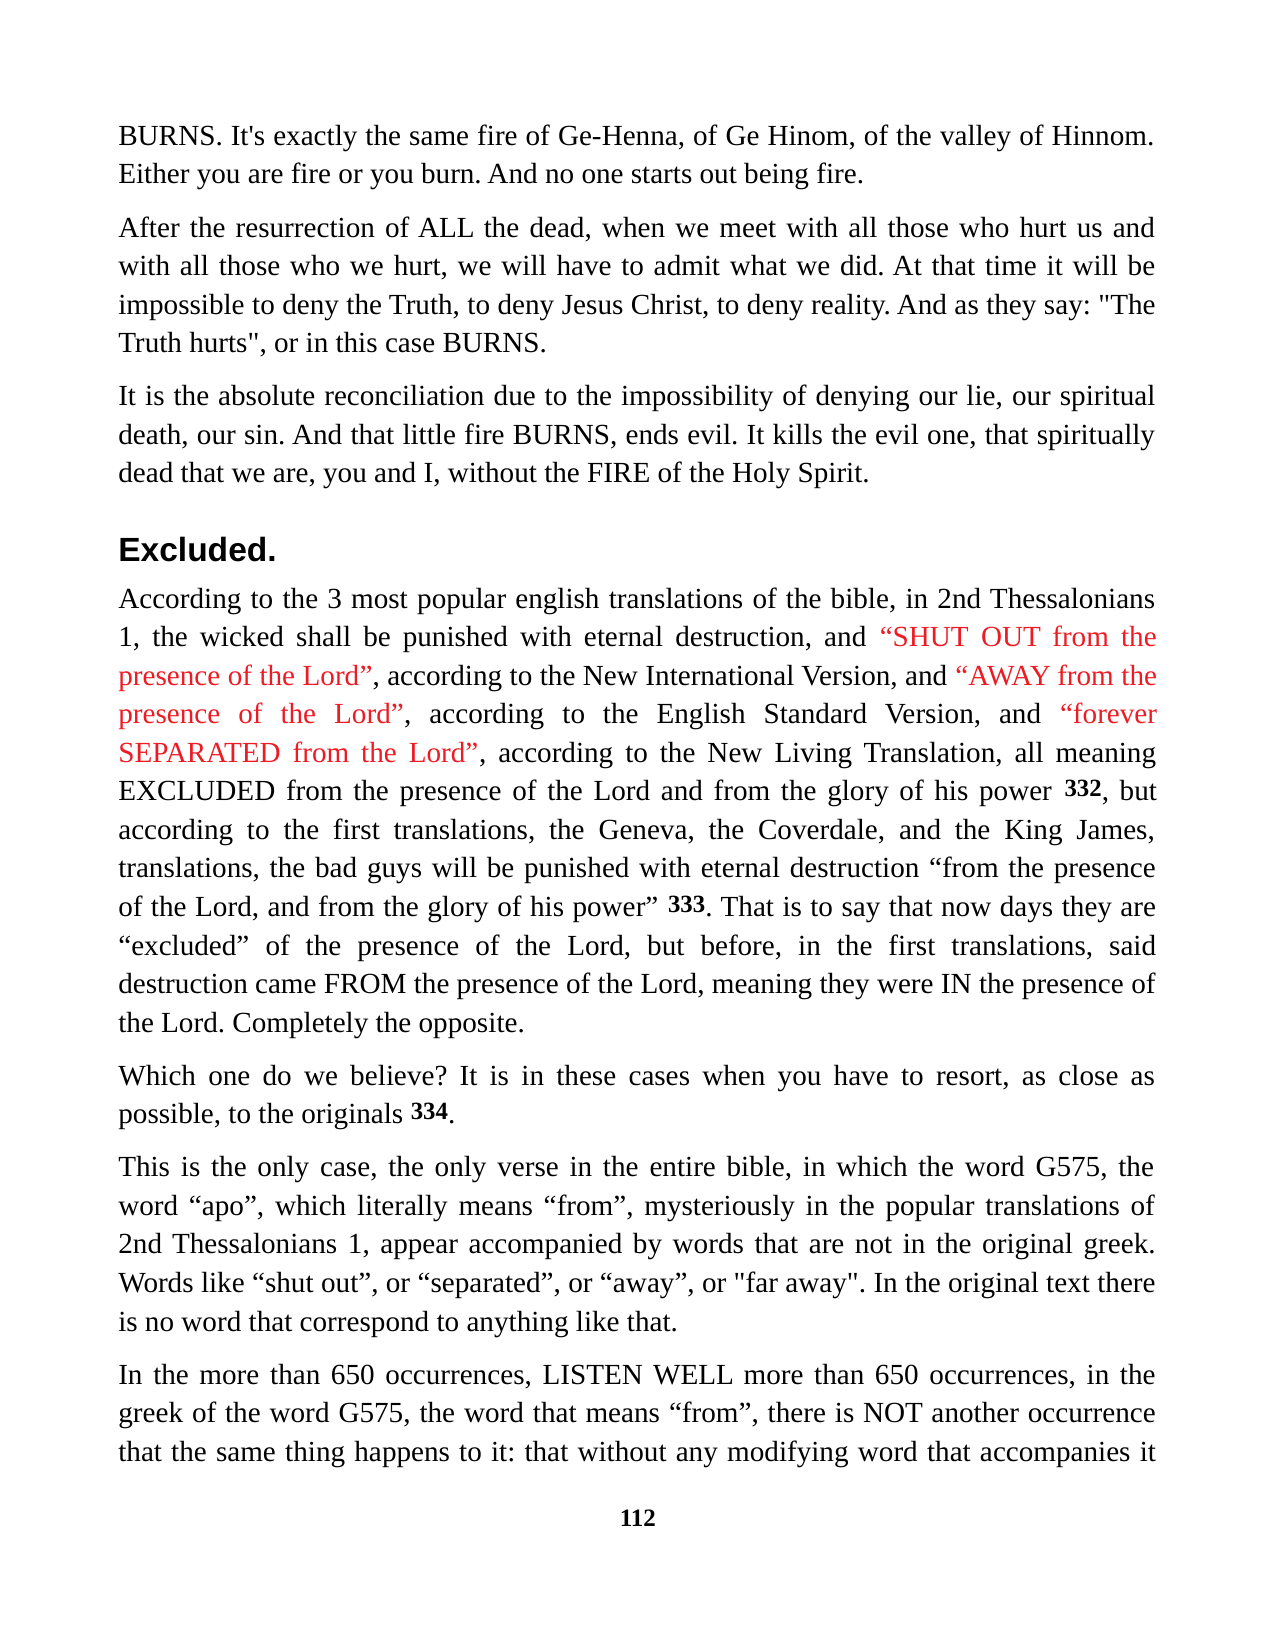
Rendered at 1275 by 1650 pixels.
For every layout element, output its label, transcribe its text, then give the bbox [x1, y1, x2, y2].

text BURNS. It's exactly the same fire of Ge-Henna, of Ge Hinom, of the valley of Hinnom. Either you are fire or you burn. And no one starts out being fire. [118, 118, 1157, 190]
text It is the absolute reconciliation due to the impossibility of denying our lie, our spiritual death, our sin. And that little fire BURNS, ends evil. It kills the evil one, that spiritually dead that we are, you and I, without the FIRE of the Holy Spirit. [118, 378, 1157, 489]
text After the resurrection of ALL the dead, when we meet with all those who hurt us and with all those who we hurt, we will have to admit what we did. At that time it will be impossible to deny the Truth, to deny Jesus Christ, to deny reality. And as they say: "The Truth hurts", or in this case BURNS. [118, 210, 1157, 359]
text Which one do we believe? It is in these cases when you have to resort, as close as possible, to the originals . [118, 1058, 1157, 1130]
text This is the only case, the only verse in the entire bible, in which the word G575, the word “apo”, which literally means “from”, mysteriously in the popular translations of 2nd Thessalonians 1, appear accompanied by words that are not in the original greek. Words like “shut out”, or “separated”, or “away”, or "far away". In the original text there is no word that correspond to anything like that. [118, 1149, 1157, 1337]
text According to the 3 most popular english translations of the bible, in 2nd Thessalonians 1, the wicked shall be punished with eternal destruction, and “SHUT OUT from the presence of the Lord”, according to the New International Version, and “AWAY from the presence of the Lord”, according to the English Standard Version, and “forever SEPARATED from the Lord”, according to the New Living Translation, all meaning EXCLUDED from the presence of the Lord and from the glory of his power , but according to the first translations, the Geneva, the Coverdale, and the King James, translations, the bad guys will be punished with eternal destruction “from the presence of the Lord, and from the glory of his power” . That is to say that now days they are “excluded” of the presence of the Lord, but before, in the first translations, said destruction came FROM the presence of the Lord, meaning they were IN the presence of the Lord. Completely the opposite. [118, 581, 1157, 1038]
text In the more than 650 occurrences, LISTEN WELL more than 650 occurrences, in the greek of the word G575, the word that means “from”, there is NOT another occurrence that the same thing happens to it: that without any modifying word that accompanies it [118, 1357, 1157, 1467]
subtitle Excluded. [118, 529, 1157, 568]
